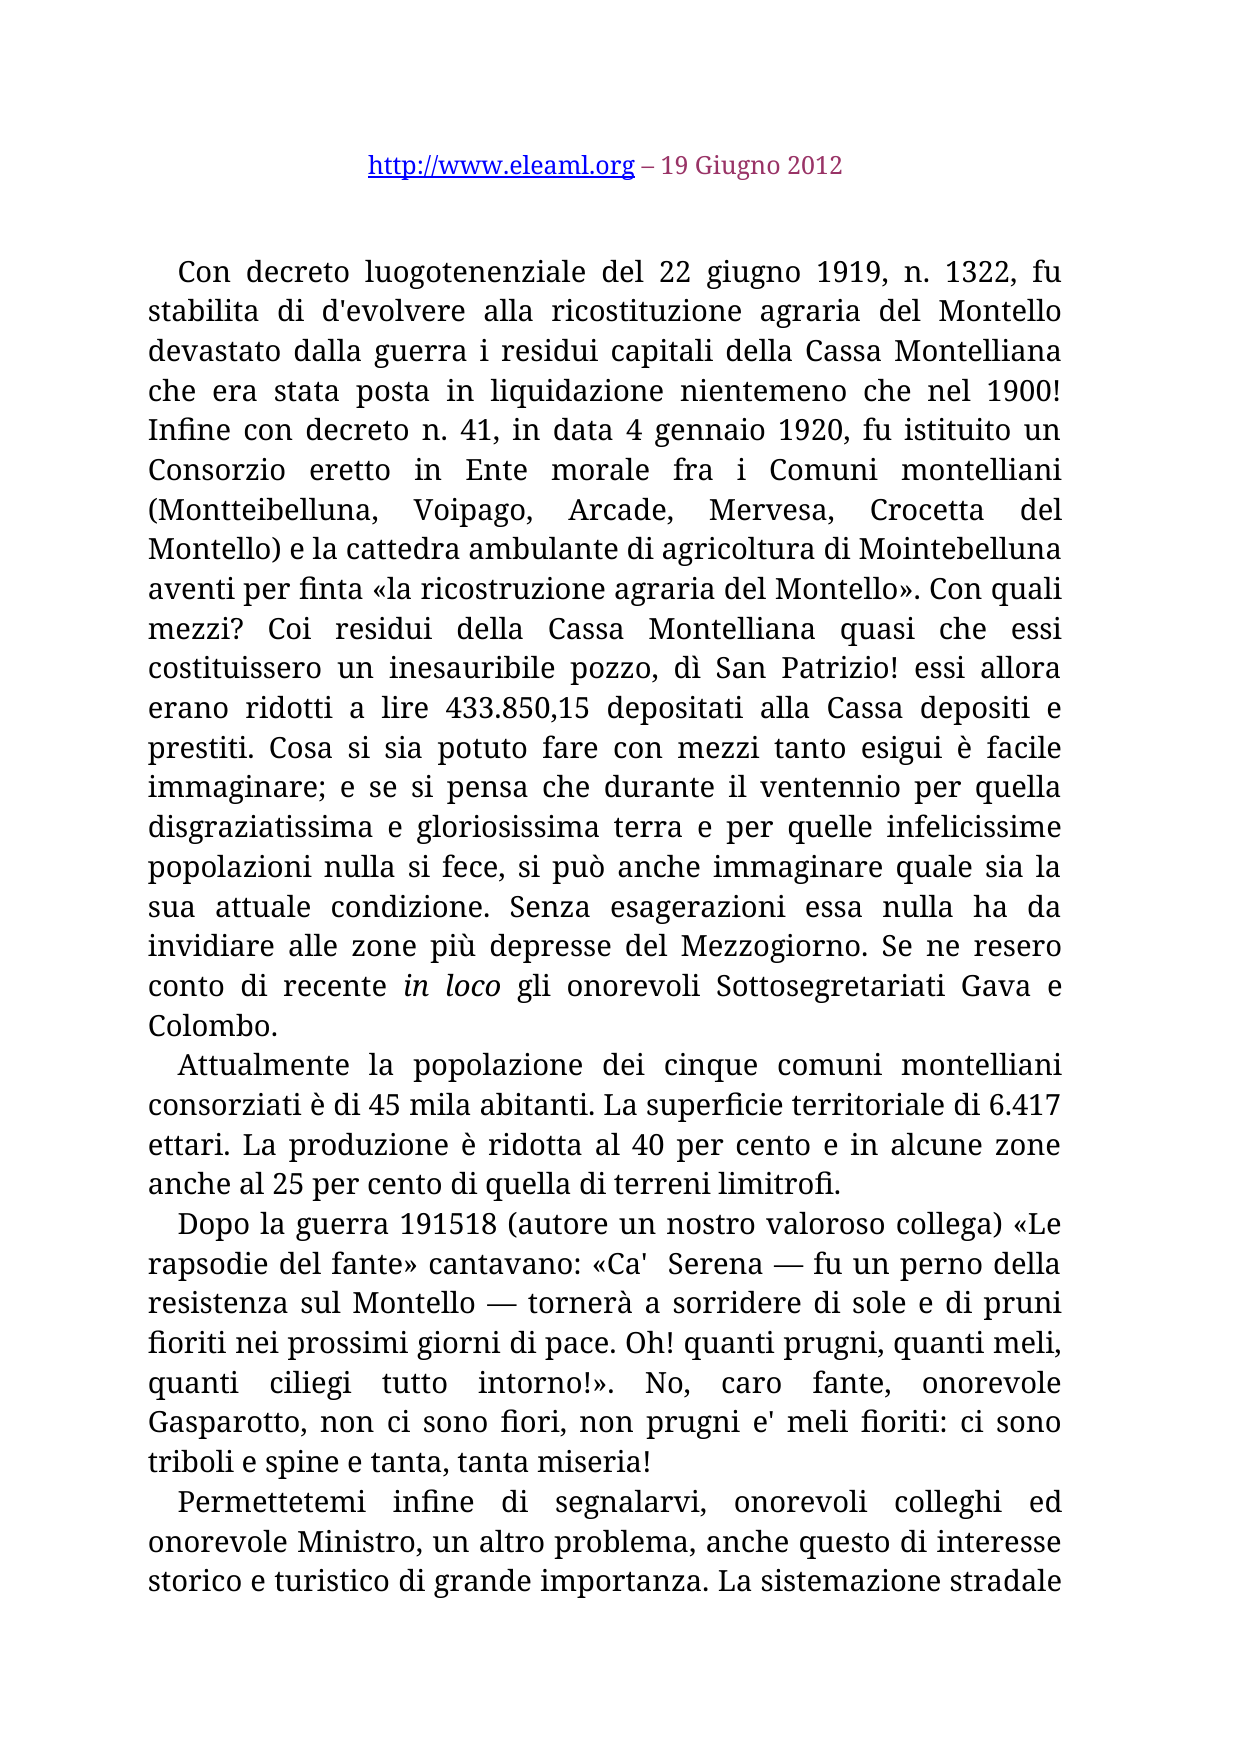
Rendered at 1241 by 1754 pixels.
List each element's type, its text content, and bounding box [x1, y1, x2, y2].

text Permettetemi infine di segnalarvi, onorevoli colleghi ed onorevole Ministro, un altro problema, anche questo di interesse storico e turistico di grande importanza. La sistemazione stradale [148, 1481, 1063, 1600]
text Con decreto luogotenenziale del 22 giugno 1919, n. 1322, fu stabilita di d'evolvere alla ricostituzione agraria del Montello devastato dalla guerra i residui capitali della Cassa Montelliana che era stata posta in liquidazione nientemeno che nel 1900! Infine con decreto n. 41, in data 4 gennaio 1920, fu istituito un Consorzio eretto in Ente morale fra i Comuni montelliani (Montteibelluna, Voipago, Arcade, Mervesa, Crocetta del Montello) e la cattedra ambulante di agricoltura di Mointebelluna aventi per finta «la ricostruzione agraria del Montello». Con quali mezzi? Coi residui della Cassa Montelliana quasi che essi costituissero un inesauribile pozzo, dì San Patrizio! essi allora erano ridotti a lire 433.850,15 depositati alla Cassa depositi e prestiti. Cosa si sia potuto fare con mezzi tanto esigui è facile immaginare; e se si pensa che durante il ventennio per quella disgraziatissima e gloriosissima terra e per quelle infelicissime popolazioni nulla si fece, si può anche immaginare quale sia la sua attuale condizione. Senza esagerazioni essa nulla ha da invidiare alle zone più depresse del Mezzogiorno. Se ne resero conto di recente in loco gli onorevoli Sottosegretariati Gava e Colombo. [148, 251, 1063, 1044]
text Dopo la guerra 191518 (autore un nostro valoroso collega) «Le rapsodie del fante» cantavano: «Ca' Serena — fu un perno della resistenza sul Montello — tornerà a sorridere di sole e di pruni fioriti nei prossimi giorni di pace. Oh! quanti prugni, quanti meli, quanti ciliegi tutto intorno!». No, caro fante, onorevole Gasparotto, non ci sono fiori, non prugni e' meli fioriti: ci sono triboli e spine e tanta, tanta miseria! [148, 1203, 1063, 1481]
text Attualmente la popolazione dei cinque comuni montelliani consorziati è di 45 mila abitanti. La superficie territoriale di 6.417 ettari. La produzione è ridotta al 40 per cento e in alcune zone anche al 25 per cento di quella di terreni limitrofi. [148, 1044, 1063, 1203]
